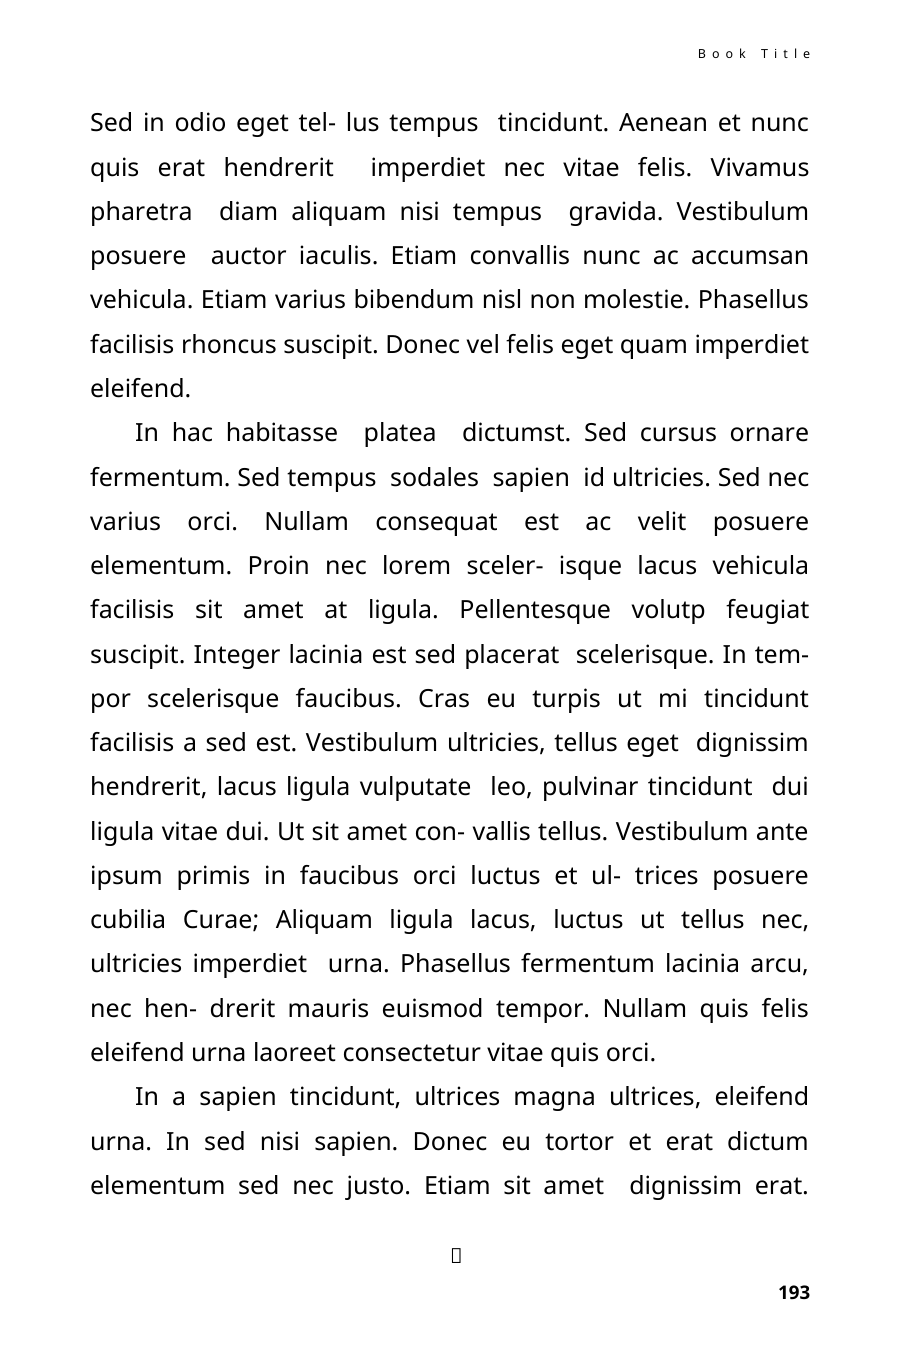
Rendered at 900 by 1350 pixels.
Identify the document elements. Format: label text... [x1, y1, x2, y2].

text In hac habitasse platea dictumst. Sed cursus ornare fermentum. Sed tempus sodales sapien id ultricies. Sed nec varius orci. Nullam consequat est ac velit posuere elementum. Proin nec lorem sceler- isque lacus vehicula facilisis sit amet at ligula. Pellentesque volutp feugiat suscipit. Integer lacinia est sed placerat scelerisque. In tem- por scelerisque faucibus. Cras eu turpis ut mi tincidunt facilisis a sed est. Vestibulum ultricies, tellus eget dignissim hendrerit, lacus ligula vulputate leo, pulvinar tincidunt dui ligula vitae dui. Ut sit amet con- vallis tellus. Vestibulum ante ipsum primis in faucibus orci luctus et ul- trices posuere cubilia Curae; Aliquam ligula lacus, luctus ut tellus nec, ultricies imperdiet urna. Phasellus fermentum lacinia arcu, nec hen- drerit mauris euismod tempor. Nullam quis felis eleifend urna laoreet consectetur vitae quis orci. [90, 415, 810, 1069]
text In a sapien tincidunt, ultrices magna ultrices, eleifend urna. In sed nisi sapien. Donec eu tortor et erat dictum elementum sed nec justo. Etiam sit amet dignissim erat. [90, 1079, 810, 1202]
text Sed in odio eget tel- lus tempus tincidunt. Aenean et nunc quis erat hendrerit imperdiet nec vitae felis. Vivamus pharetra diam aliquam nisi tempus gravida. Vestibulum posuere auctor iaculis. Etiam convallis nunc ac accumsan vehicula. Etiam varius bibendum nisl non molestie. Phasellus facilisis rhoncus suscipit. Donec vel felis eget quam imperdiet eleifend. [90, 105, 810, 405]
